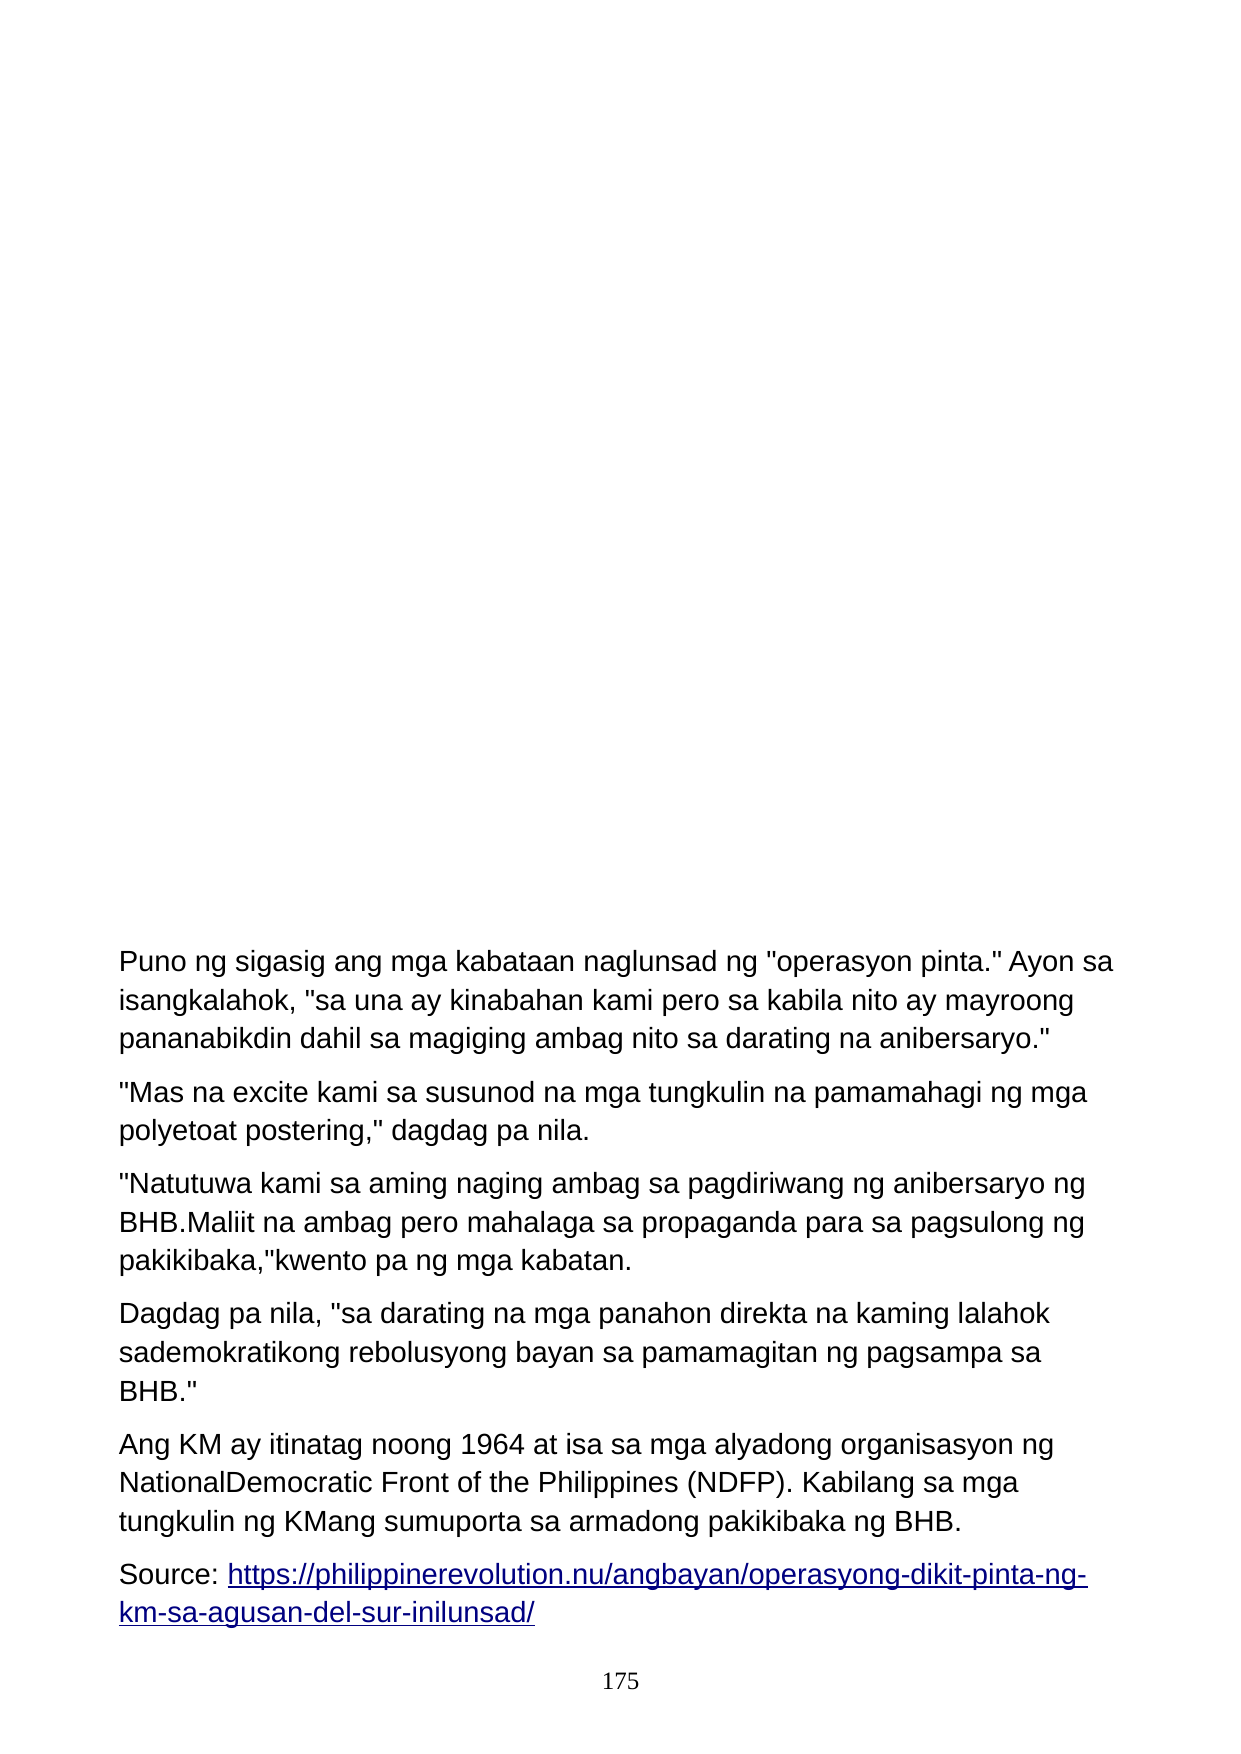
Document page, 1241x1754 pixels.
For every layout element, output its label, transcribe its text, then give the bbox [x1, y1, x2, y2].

text "Mas na excite kami sa susunod na mga tungkulin na pamamahagi ng mga polyetoat postering," dagdag pa nila. [118, 1074, 1122, 1147]
text Puno ng sigasig ang mga kabataan naglunsad ng "operasyon pinta." Ayon sa isangkalahok, "sa una ay kinabahan kami pero sa kabila nito ay mayroong pananabikdin dahil sa magiging ambag nito sa darating na anibersaryo." [118, 944, 1122, 1055]
text Ang KM ay itinatag noong 1964 at isa sa mga alyadong organisasyon ng NationalDemocratic Front of the Philippines (NDFP). Kabilang sa mga tungkulin ng KMang sumuporta sa armadong pakikibaka ng BHB. [118, 1427, 1122, 1537]
text Dagdag pa nila, "sa darating na mga panahon direkta na kaming lalahok sademokratikong rebolusyong bayan sa pamamagitan ng pagsampa sa BHB." [118, 1296, 1122, 1407]
text Source: https://philippinerevolution.nu/angbayan/operasyong-dikit-pinta-ng-km-sa-agusan-del-sur-inilunsad/ [118, 1557, 1122, 1629]
text "Natutuwa kami sa aming naging ambag sa pagdiriwang ng anibersaryo ng BHB.Maliit na ambag pero mahalaga sa propaganda para sa pagsulong ng pakikibaka,"kwento pa ng mga kabatan. [118, 1166, 1122, 1277]
